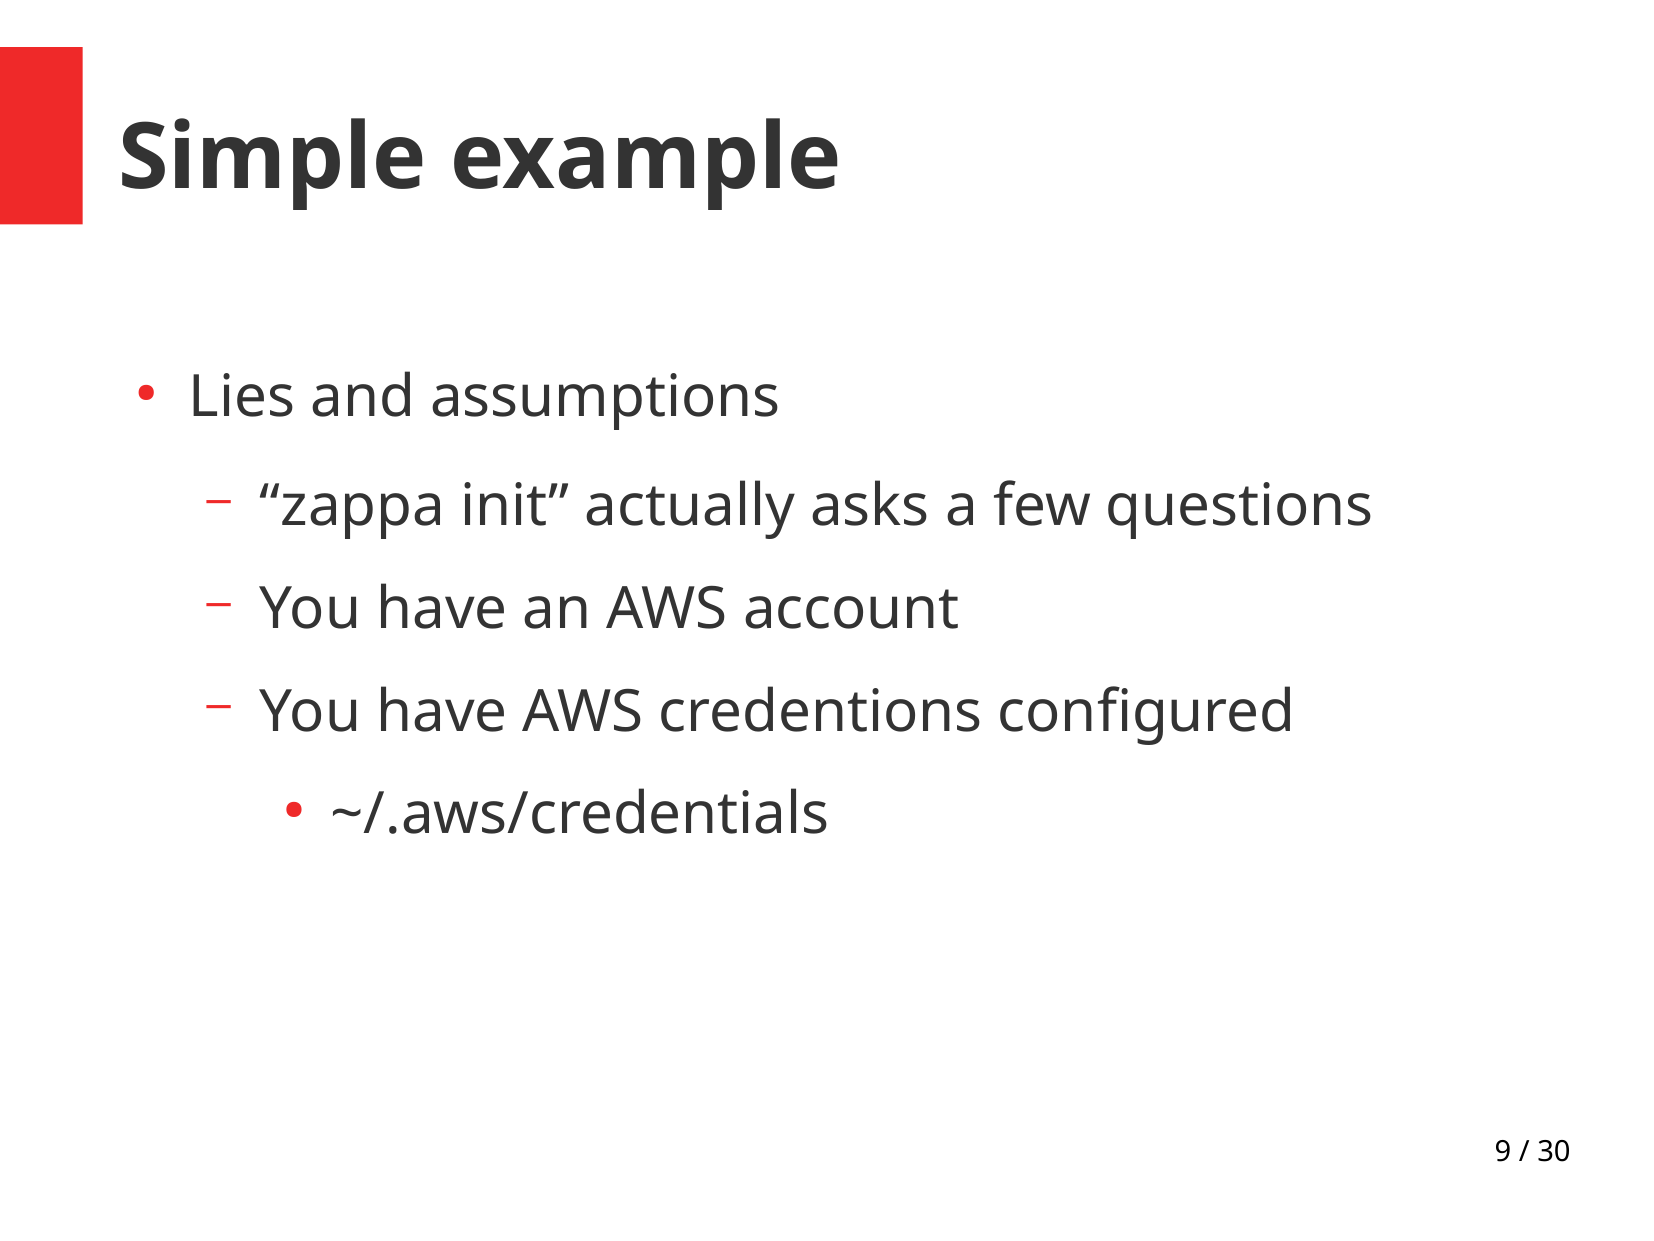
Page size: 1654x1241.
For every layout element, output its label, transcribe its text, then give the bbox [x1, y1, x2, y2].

title Simple example [118, 49, 1571, 257]
list Lies and assumptions “zappa init” actually asks a few questions You have an AWS account You have AWS credentions configured ~/.aws/credentials [118, 354, 1536, 1074]
